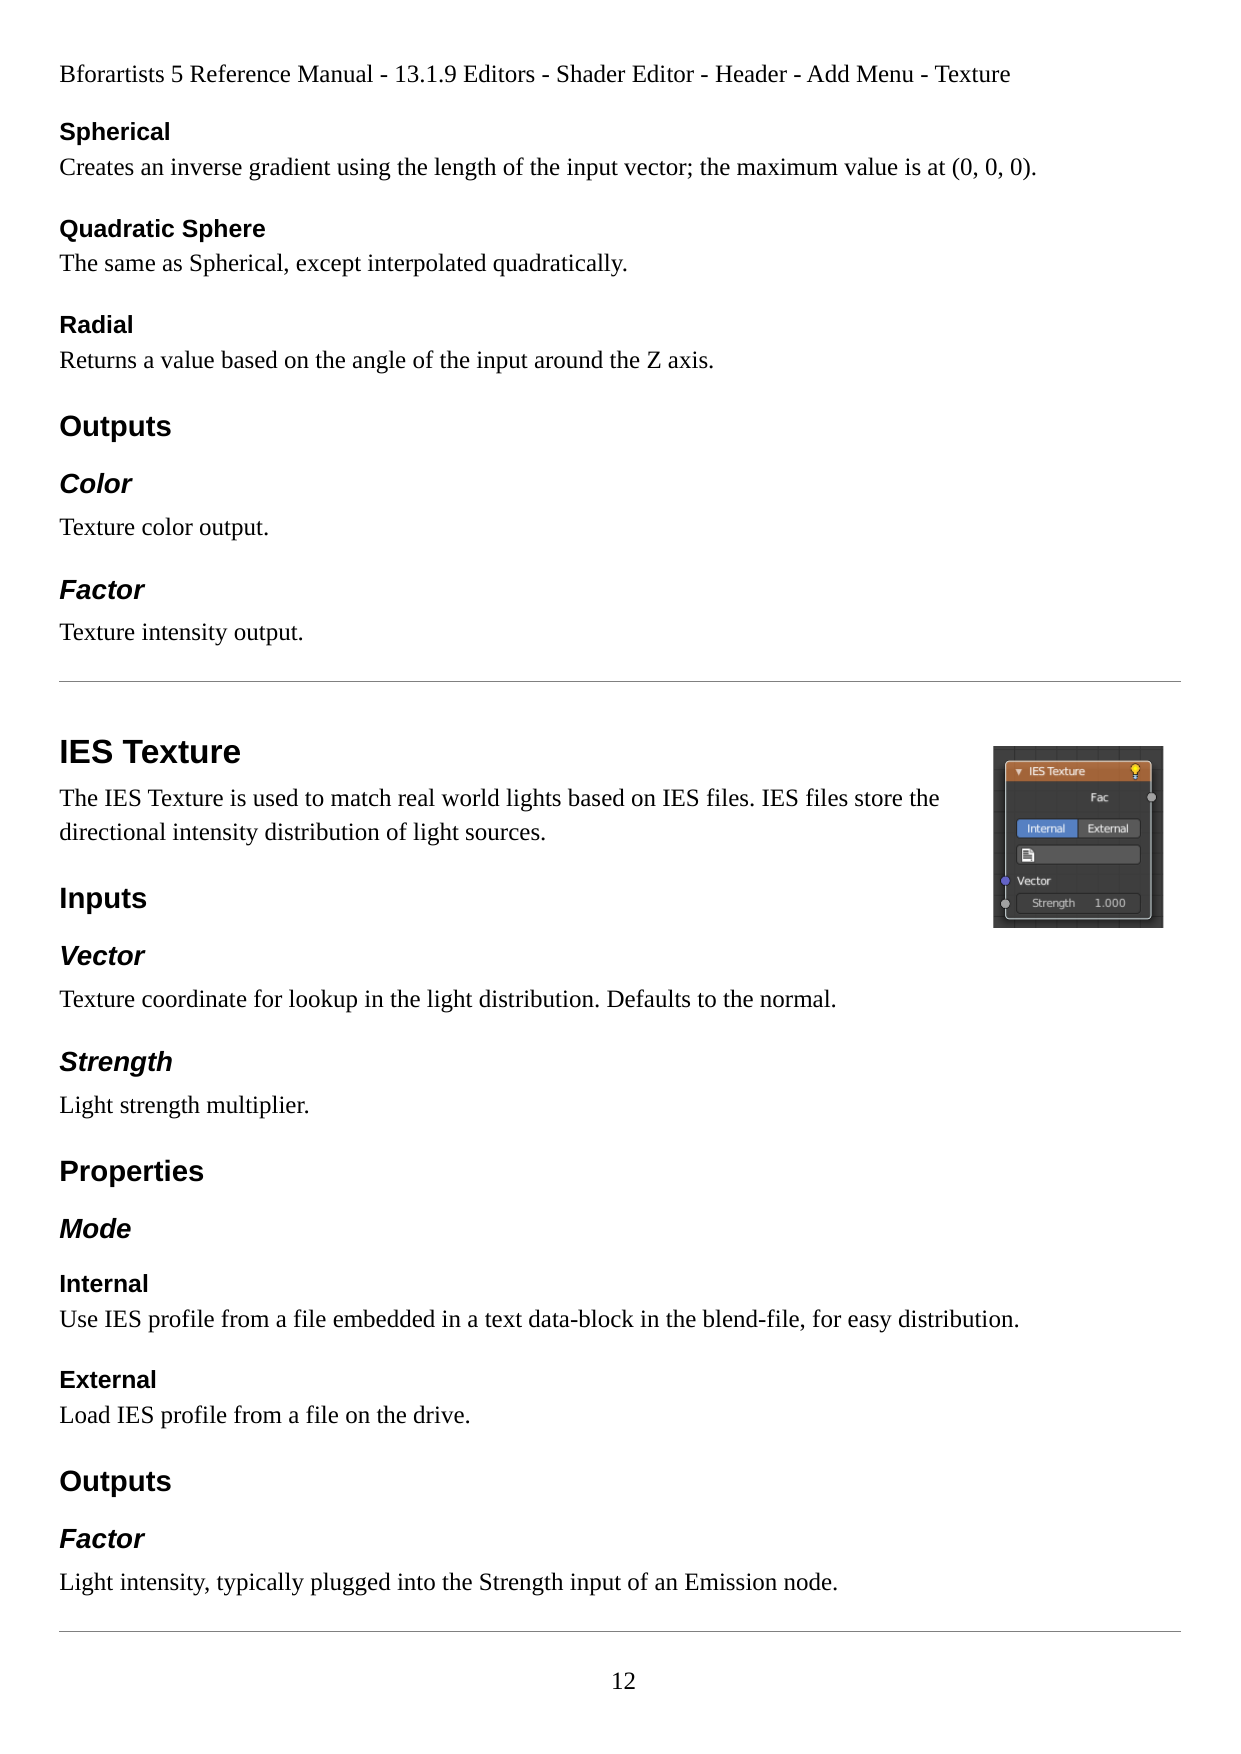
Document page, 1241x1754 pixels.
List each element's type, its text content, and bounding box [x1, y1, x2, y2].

subtitle Quadratic Sphere [59, 214, 1181, 242]
subtitle Color [59, 467, 1181, 499]
text Load IES profile from a file on the drive. [59, 1400, 1181, 1429]
subtitle Internal [59, 1269, 1181, 1298]
text Texture coordinate for lookup in the light distribution. Defaults to the normal. [59, 984, 1181, 1013]
subtitle IES Texture [59, 732, 1181, 770]
subtitle Vector [59, 939, 1181, 971]
subtitle Factor [59, 573, 1181, 605]
subtitle Factor [59, 1523, 1181, 1554]
text Texture color output. [59, 512, 1181, 540]
subtitle Mode [59, 1212, 1181, 1244]
text Creates an inverse gradient using the length of the input vector; the maximum value is at (0, 0, 0). [59, 152, 1181, 181]
subtitle Properties [59, 1153, 1181, 1187]
subtitle Strength [59, 1046, 1181, 1077]
picture [993, 746, 1164, 928]
text The IES Texture is used to match real world lights based on IES files. IES files store the directional intensity distribution of light sources. [59, 783, 993, 846]
text Light intensity, typically plugged into the Strength input of an Emission node. [59, 1567, 1181, 1596]
text Use IES profile from a file embedded in a text data-block in the blend-file, for easy distribution. [59, 1304, 1181, 1333]
subtitle Inputs [59, 881, 993, 914]
text The same as Spherical, except interpolated quadratically. [59, 248, 1181, 277]
text Light strength multiplier. [59, 1090, 1181, 1119]
subtitle Outputs [59, 1464, 1181, 1498]
subtitle [1164, 881, 1181, 914]
text Texture intensity output. [59, 617, 1181, 646]
text Returns a value based on the angle of the input around the Z axis. [59, 345, 1181, 373]
subtitle Spherical [59, 117, 1181, 146]
subtitle Radial [59, 310, 1181, 338]
subtitle External [59, 1366, 1181, 1394]
subtitle Outputs [59, 408, 1181, 442]
